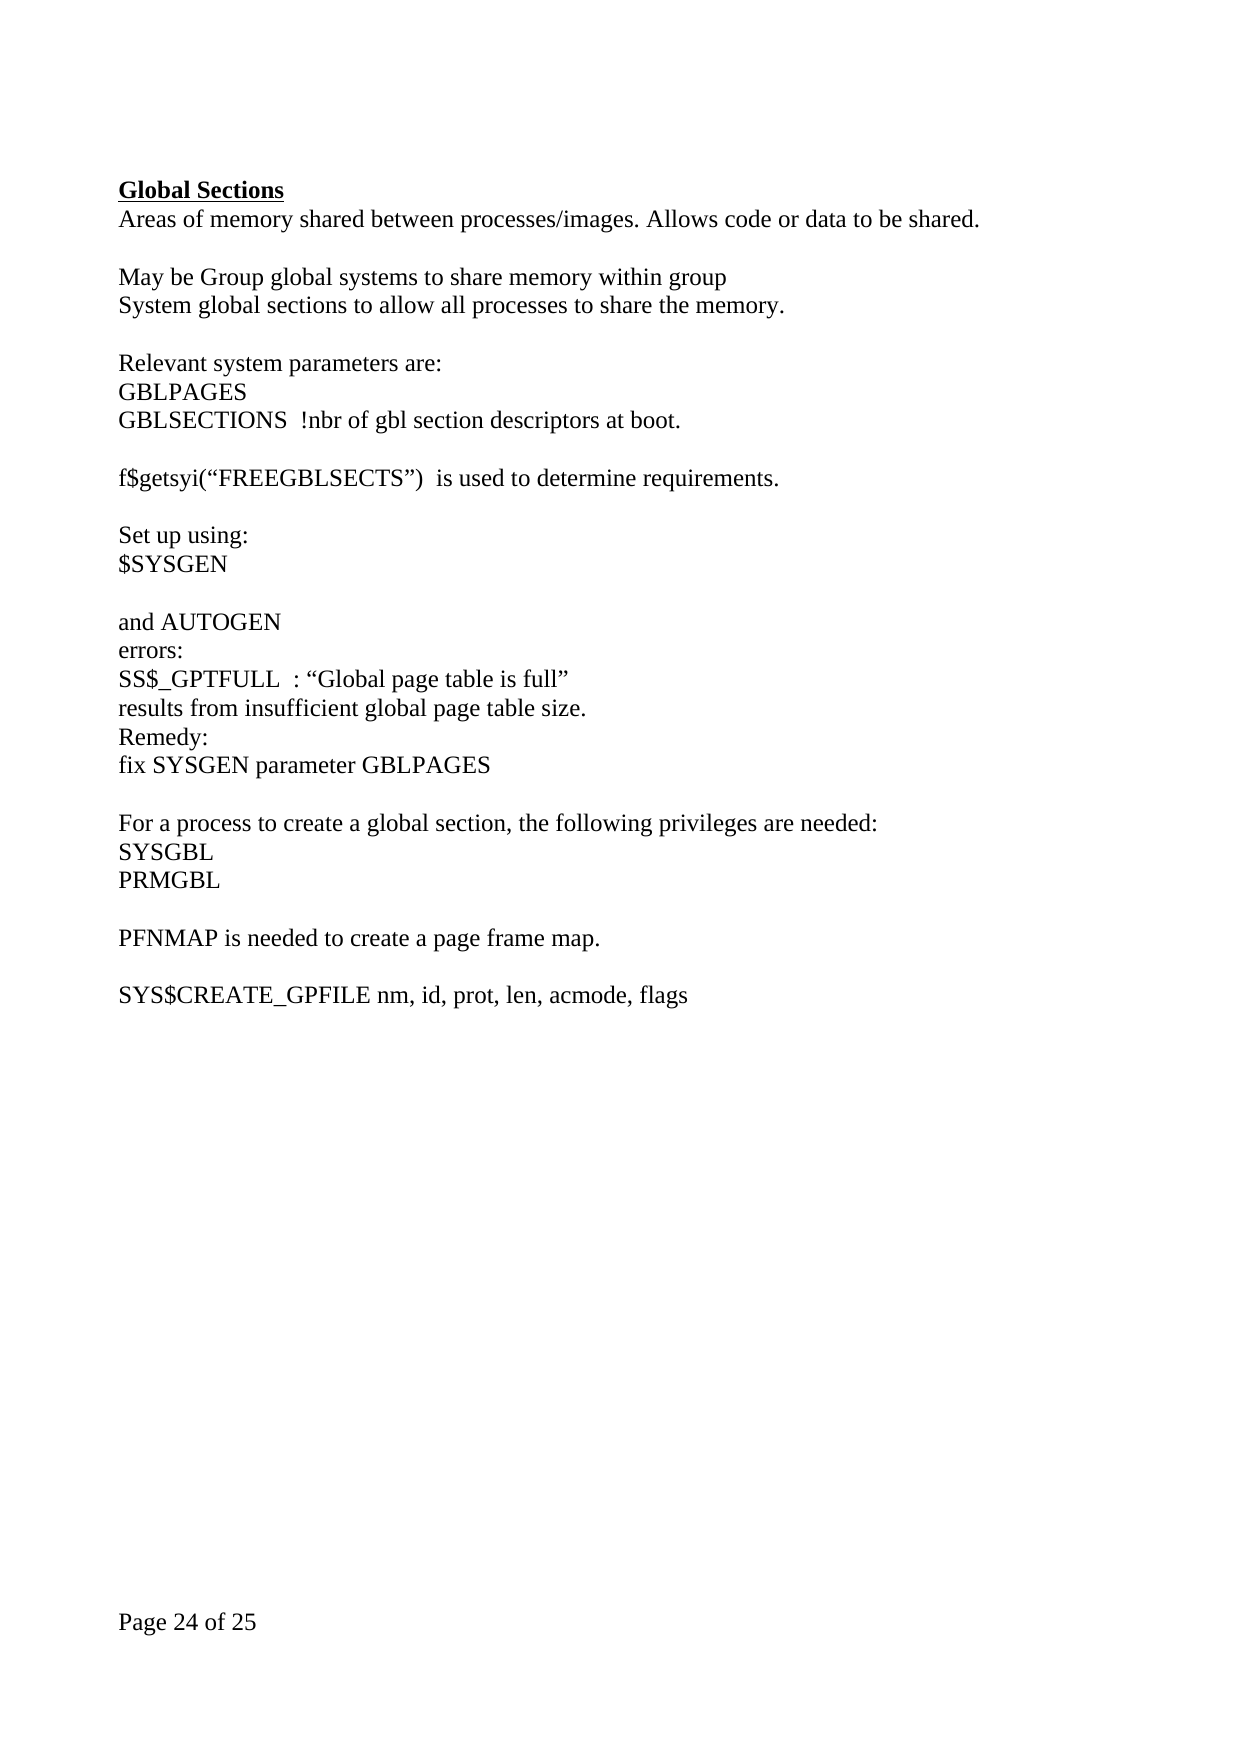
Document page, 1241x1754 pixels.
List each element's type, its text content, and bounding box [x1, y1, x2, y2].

text PFNMAP is needed to create a page frame map. [118, 923, 1122, 952]
text Global Sections [118, 176, 1122, 204]
text Areas of memory shared between processes/images. Allows code or data to be shared. [118, 204, 1122, 233]
text GBLSECTIONS !nbr of gbl section descriptors at boot. [118, 406, 1122, 434]
text Relevant system parameters are: [118, 348, 1122, 377]
text SS$_GPTFULL : “Global page table is full” [118, 664, 1122, 693]
text SYSGBL [118, 837, 1122, 866]
text System global sections to allow all processes to share the memory. [118, 291, 1122, 319]
text Set up using: [118, 521, 1122, 549]
text For a process to create a global section, the following privileges are needed: [118, 808, 1122, 837]
text May be Group global systems to share memory within group [118, 262, 1122, 291]
text fix SYSGEN parameter GBLPAGES [118, 751, 1122, 779]
text PRMGBL [118, 866, 1122, 894]
text SYS$CREATE_GPFILE nm, id, prot, len, acmode, flags [118, 981, 1122, 1009]
text $SYSGEN [118, 549, 1122, 578]
text errors: [118, 636, 1122, 664]
text f$getsyi(“FREEGBLSECTS”) is used to determine requirements. [118, 463, 1122, 492]
text GBLPAGES [118, 377, 1122, 406]
text and AUTOGEN [118, 607, 1122, 636]
text results from insufficient global page table size. [118, 693, 1122, 722]
text Remedy: [118, 722, 1122, 751]
